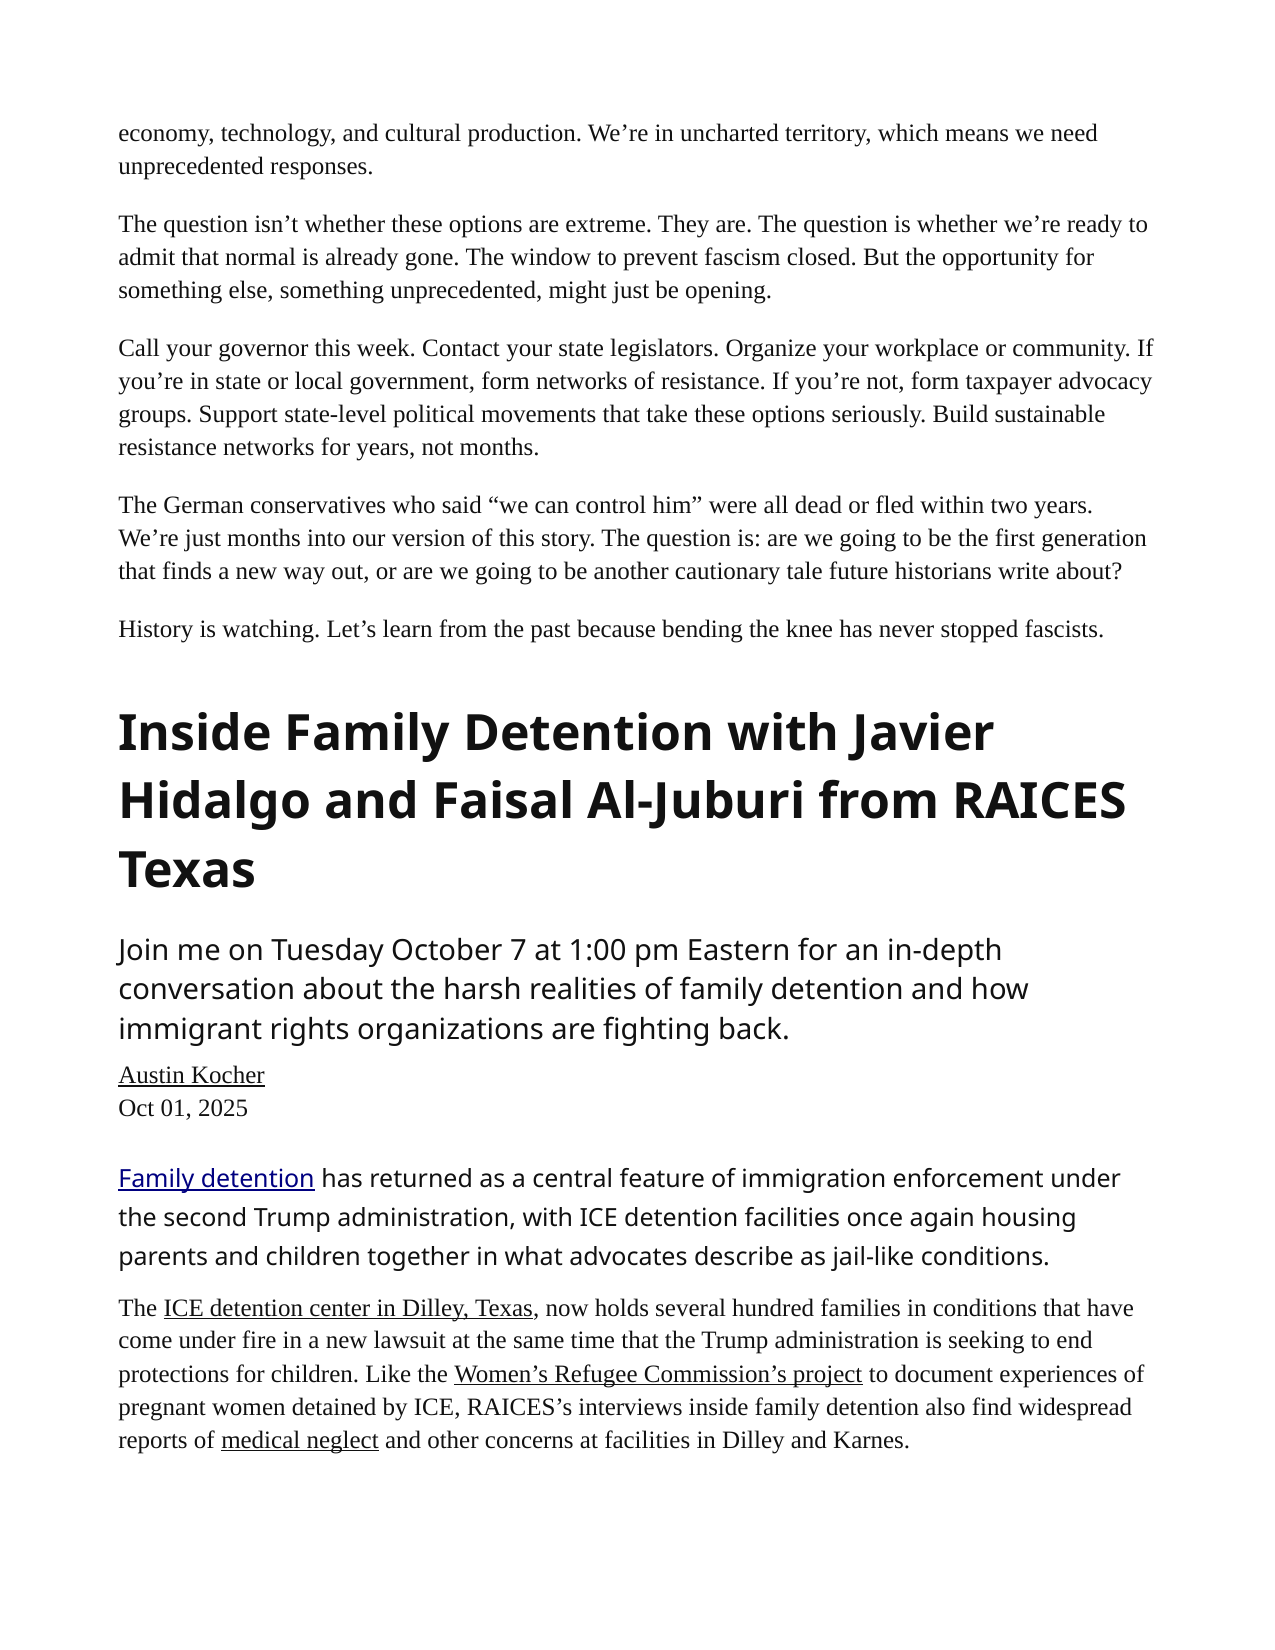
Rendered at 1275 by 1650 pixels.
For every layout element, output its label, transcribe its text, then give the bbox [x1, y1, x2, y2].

text History is watching. Let’s learn from the past because bending the knee has never stopped fascists. [118, 614, 1157, 643]
subtitle Join me on Tuesday October 7 at 1:00 pm Eastern for an in-depth conversation about the harsh realities of family detention and how immigrant rights organizations are fighting back. [118, 929, 1157, 1048]
text The ICE detention center in Dilley, Texas, now holds several hundred families in conditions that have come under fire in a new lawsuit at the same time that the Trump administration is seeking to end protections for children. Like the Women’s Refugee Commission’s project to document experiences of pregnant women detained by ICE, RAICES’s interviews inside family detention also find widespread reports of medical neglect and other concerns at facilities in Dilley and Karnes. [118, 1293, 1157, 1453]
text The German conservatives who said “we can control him” were all dead or fled within two years. We’re just months into our version of this story. The question is: are we going to be the first generation that finds a new way out, or are we going to be another cautionary tale future historians write about? [118, 490, 1157, 585]
text Oct 01, 2025 [118, 1093, 1157, 1122]
text Call your governor this week. Contact your state legislators. Organize your workplace or community. If you’re in state or local government, form networks of resistance. If you’re not, form taxpayer advocacy groups. Support state-level political movements that take these options seriously. Build sustainable resistance networks for years, not months. [118, 333, 1157, 461]
text Austin Kocher [118, 1060, 1157, 1089]
text The question isn’t whether these options are extreme. They are. The question is whether we’re ready to admit that normal is already gone. The window to prevent fascism closed. But the opportunity for something else, something unprecedented, might just be opening. [118, 209, 1157, 304]
subtitle Inside Family Detention with Javier Hidalgo and Faisal Al-Juburi from RAICES Texas [118, 697, 1157, 902]
text Family detention has returned as a central feature of immigration enforcement under the second Trump administration, with ICE detention facilities once again housing parents and children together in what advocates describe as jail-like conditions. [118, 1161, 1157, 1273]
text economy, technology, and cultural production. We’re in uncharted territory, which means we need unprecedented responses. [118, 118, 1157, 180]
